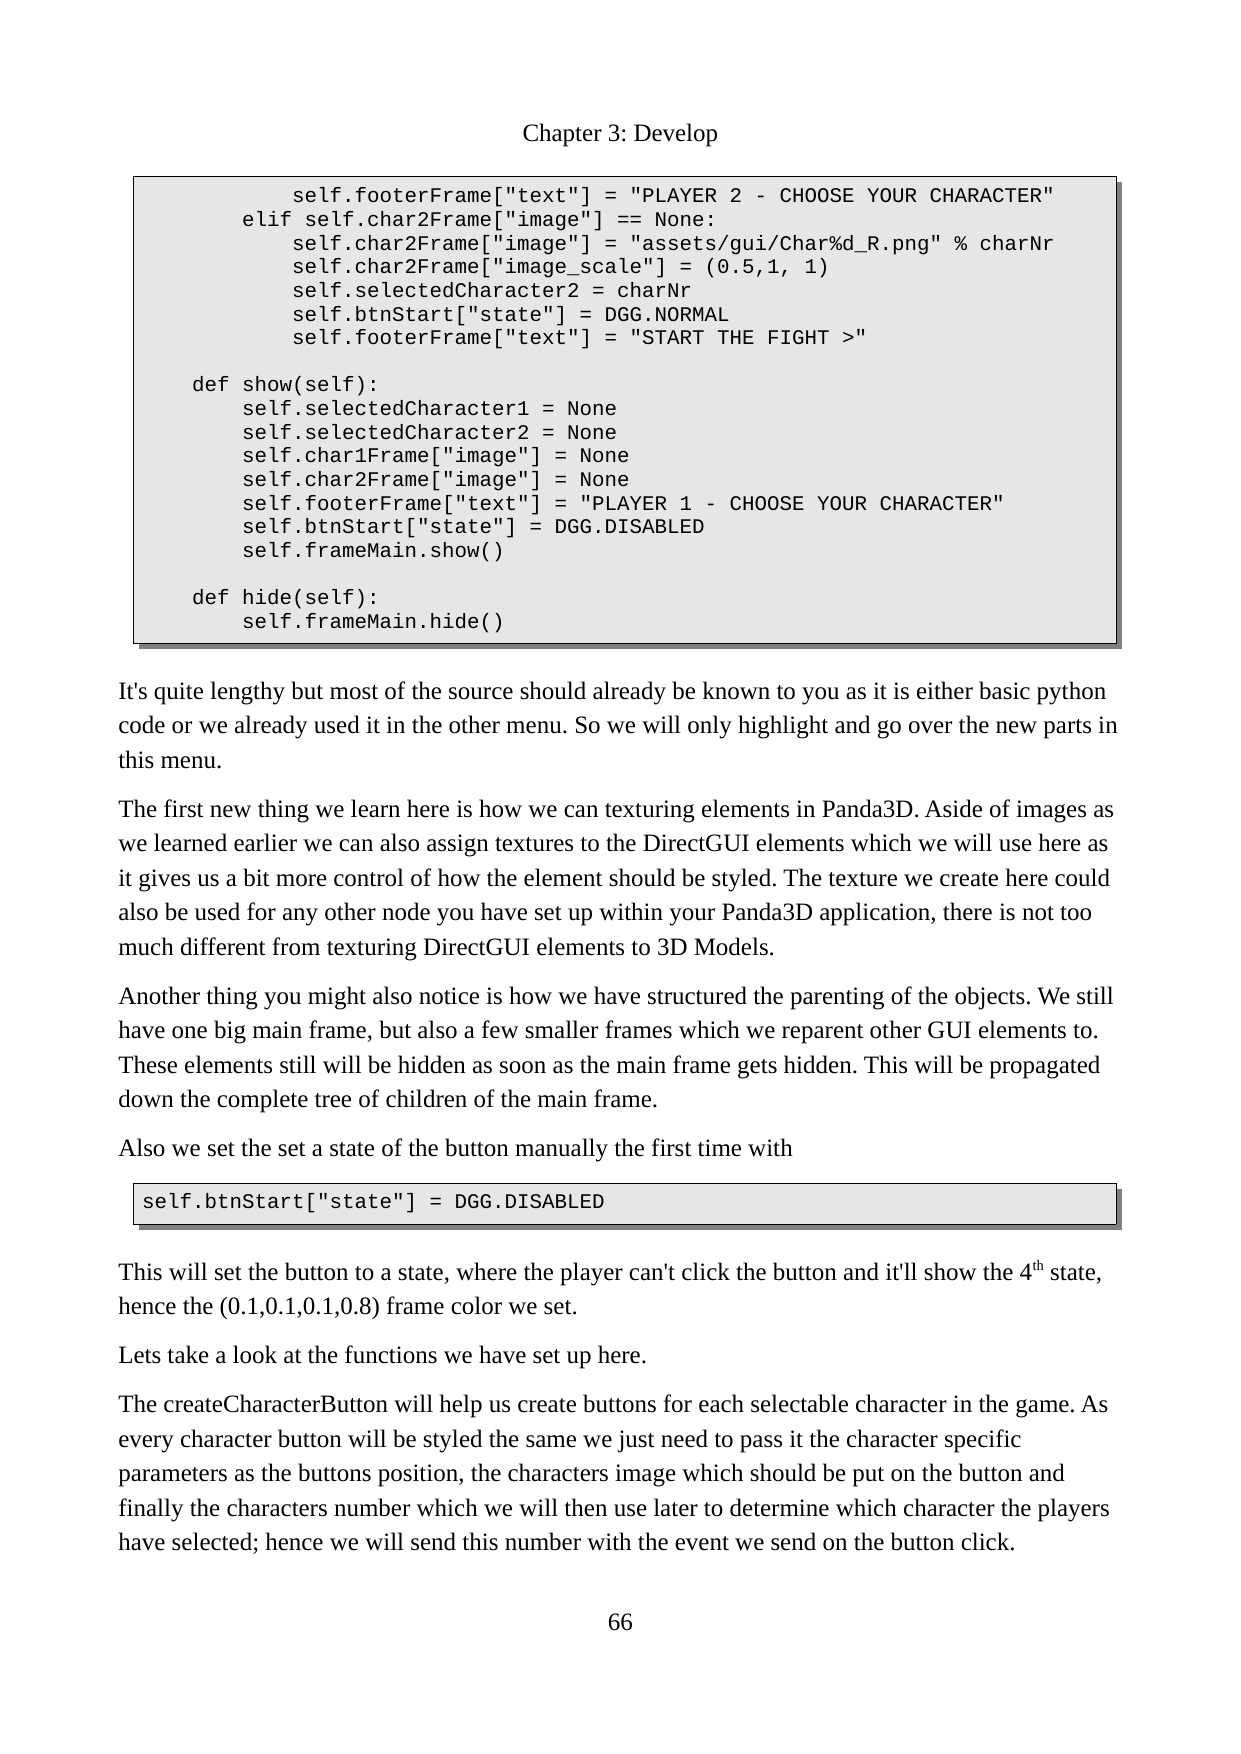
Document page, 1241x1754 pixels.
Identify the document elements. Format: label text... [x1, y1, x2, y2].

text self.footerFrame["text"] = "START THE FIGHT >" [134, 318, 1116, 342]
text self.btnStart["state"] = DGG.DISABLED [134, 1184, 1116, 1224]
text self.char2Frame["image"] = None [134, 460, 1116, 484]
text self.frameMain.show() [134, 531, 1116, 555]
text self.selectedCharacter1 = None [134, 389, 1116, 413]
text Also we set the set a state of the button manually the first time with [118, 1133, 1122, 1162]
text self.char1Frame["image"] = None [134, 436, 1116, 460]
text self.btnStart["state"] = DGG.NORMAL [134, 294, 1116, 318]
text self.char2Frame["image_scale"] = (0.5,1, 1) [134, 247, 1116, 271]
text self.btnStart["state"] = DGG.DISABLED [134, 507, 1116, 531]
text def hide(self): [134, 578, 1116, 602]
text self.footerFrame["text"] = "PLAYER 2 - CHOOSE YOUR CHARACTER" [134, 177, 1116, 200]
text This will set the button to a state, where the player can't click the button and it'll show the 4th state, hence the (0.1,0.1,0.1,0.8) frame color we set. [118, 1257, 1122, 1320]
text elif self.char2Frame["image"] == None: [134, 200, 1116, 224]
text self.selectedCharacter2 = charNr [134, 271, 1116, 294]
text The createCharacterButton will help us create buttons for each selectable character in the game. As every character button will be styled the same we just need to pass it the character specific parameters as the buttons position, the characters image which should be put on the button and finally the characters number which we will then use later to determine which character the players have selected; hence we will send this number with the event we send on the button click. [118, 1389, 1122, 1556]
text Another thing you might also notice is how we have structured the parenting of the objects. We still have one big main frame, but also a few smaller frames which we reparent other GUI elements to. These elements still will be hidden as soon as the main frame gets hidden. This will be propagated down the complete tree of children of the main frame. [118, 981, 1122, 1113]
text It's quite lengthy but most of the source should already be known to you as it is either basic python code or we already used it in the other menu. So we will only highlight and go over the new parts in this menu. [118, 676, 1122, 774]
text self.char2Frame["image"] = "assets/gui/Char%d_R.png" % charNr [134, 224, 1116, 247]
text Lets take a look at the functions we have set up here. [118, 1340, 1122, 1369]
text self.frameMain.hide() [134, 602, 1116, 643]
text The first new thing we learn here is how we can texturing elements in Panda3D. Aside of images as we learned earlier we can also assign textures to the DirectGUI elements which we will use here as it gives us a bit more control of how the element should be styled. The texture we create here could also be used for any other node you have set up within your Panda3D application, there is not too much different from texturing DirectGUI elements to 3D Models. [118, 794, 1122, 961]
text self.footerFrame["text"] = "PLAYER 1 - CHOOSE YOUR CHARACTER" [134, 484, 1116, 507]
text def show(self): [134, 366, 1116, 389]
text self.selectedCharacter2 = None [134, 413, 1116, 436]
